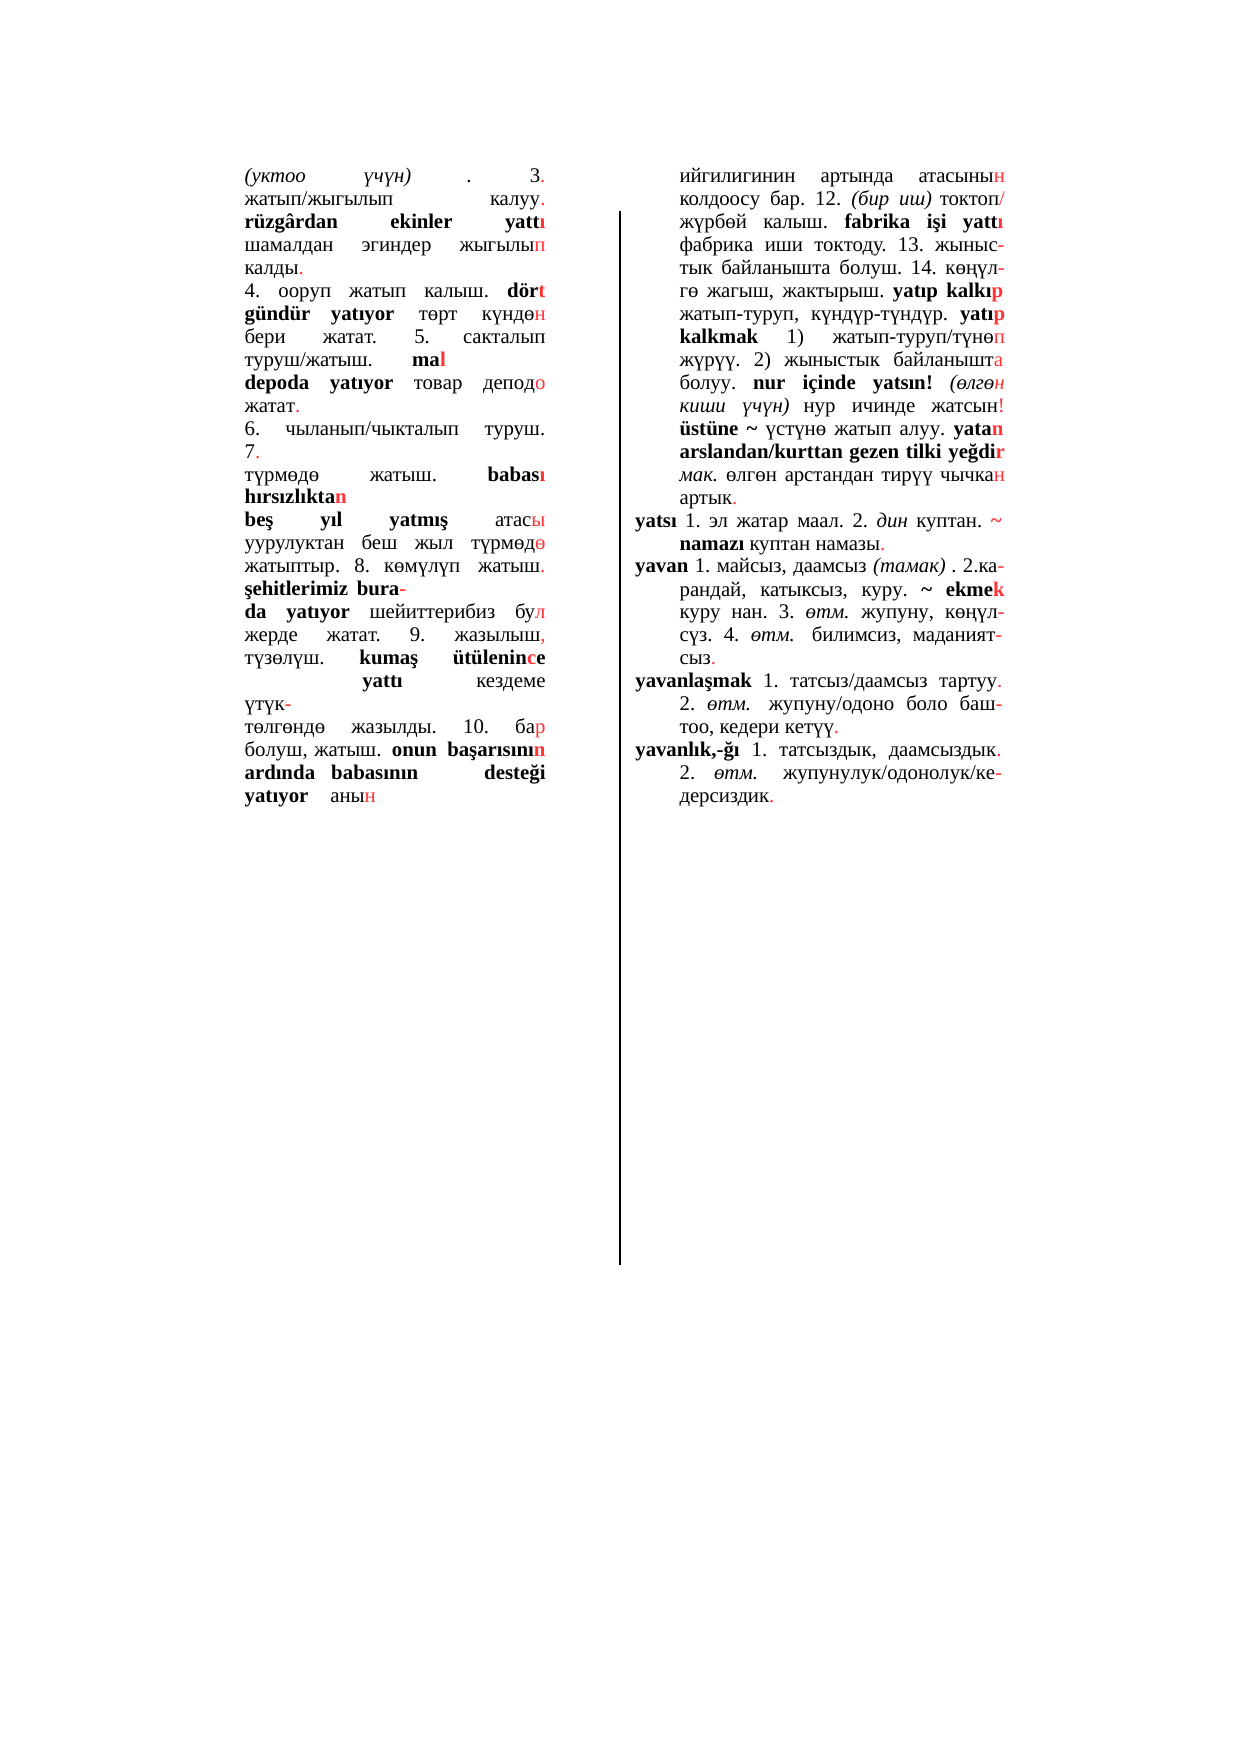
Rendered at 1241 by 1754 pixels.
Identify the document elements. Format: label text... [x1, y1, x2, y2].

text 4. ооруп жатып калыш. dört gündür yatıyor төрт күндөн бери жатат. 5. сакталып туруш/жатыш. mal [244, 279, 545, 371]
text 6. чыланып/чыкталып туруш. 7. [244, 417, 545, 463]
text 2. өтм. жупуну/одоно боло баш- [679, 692, 1004, 715]
text болуу. nur içinde yatsın! (өлгөн киши үчүн) нур ичинде жатсын! üstüne ~ үстүнө жатып алуу. yatan [679, 371, 1005, 440]
text рандай, катыксыз, куру. ~ ekmek куру нан. 3. өтм. жупуну, көңүл- сүз. 4. өтм. билимсиз, маданият- [679, 578, 1004, 646]
text yatsı 1. эл жатар маал. 2. дин куптан. ~ namazı куптан намазы. [635, 509, 1004, 555]
text 2. өтм. жупунулук/одонолук/ке- [679, 761, 1004, 784]
text da yatıyor шейиттерибиз бул жерде жатат. 9. жазылыш, түзөлүш. kumaş ütülenince yattı кездеме үтүк- [244, 600, 545, 715]
text төлгөндө жазылды. 10. бар болуш, жатыш. onun başarısının ardında babasının desteği yatıyor анын [244, 715, 545, 807]
text arslandan/kurttan gezen tilki yeğdir мак. өлгөн арстандан тирүү чычкан артык. [679, 440, 1005, 509]
text фабрика иши токтоду. 13. жыныс- тык байланышта болуш. 14. көңүл- гө жагыш, жактырыш. yatıp kalkıp [679, 233, 1005, 302]
text beş yıl yatmış атасы уурулуктан беш жыл түрмөдө жатыптыр. 8. көмүлүп жатыш. şehitlerimiz bura- [244, 508, 545, 600]
text сыз. [679, 646, 717, 669]
text ийгилигинин артында атасынын колдоосу бар. 12. (бир иш) токтоп/ жүрбөй калыш. fabrika işi yattı [679, 164, 1005, 233]
text (уктоо үчүн) . 3. жатып/жыгылып калуу. rüzgârdan ekinler yattı шамалдан эгиндер жыгылып калды. [244, 164, 545, 279]
text тоо, кедери кетүү. [679, 715, 841, 738]
text yavan 1. майсыз, даамсыз (тамак) . 2.ка- [635, 555, 1033, 577]
text дерсиздик. [679, 784, 776, 807]
text yavanlaşmak 1. татсыз/даамсыз тартуу. [635, 669, 1065, 692]
text түрмөдө жатыш. babası hırsızlıktan [244, 463, 545, 508]
text yavanlık,-ğı 1. татсыздык, даамсыздык. [635, 738, 1065, 761]
text жатып-туруп, күндүр-түндүр. yatıp kalkmak 1) жатып-туруп/түнөп жүрүү. 2) жыныстык байланышта [679, 302, 1005, 371]
text depoda yatıyor товар деподо жатат. [244, 371, 545, 417]
